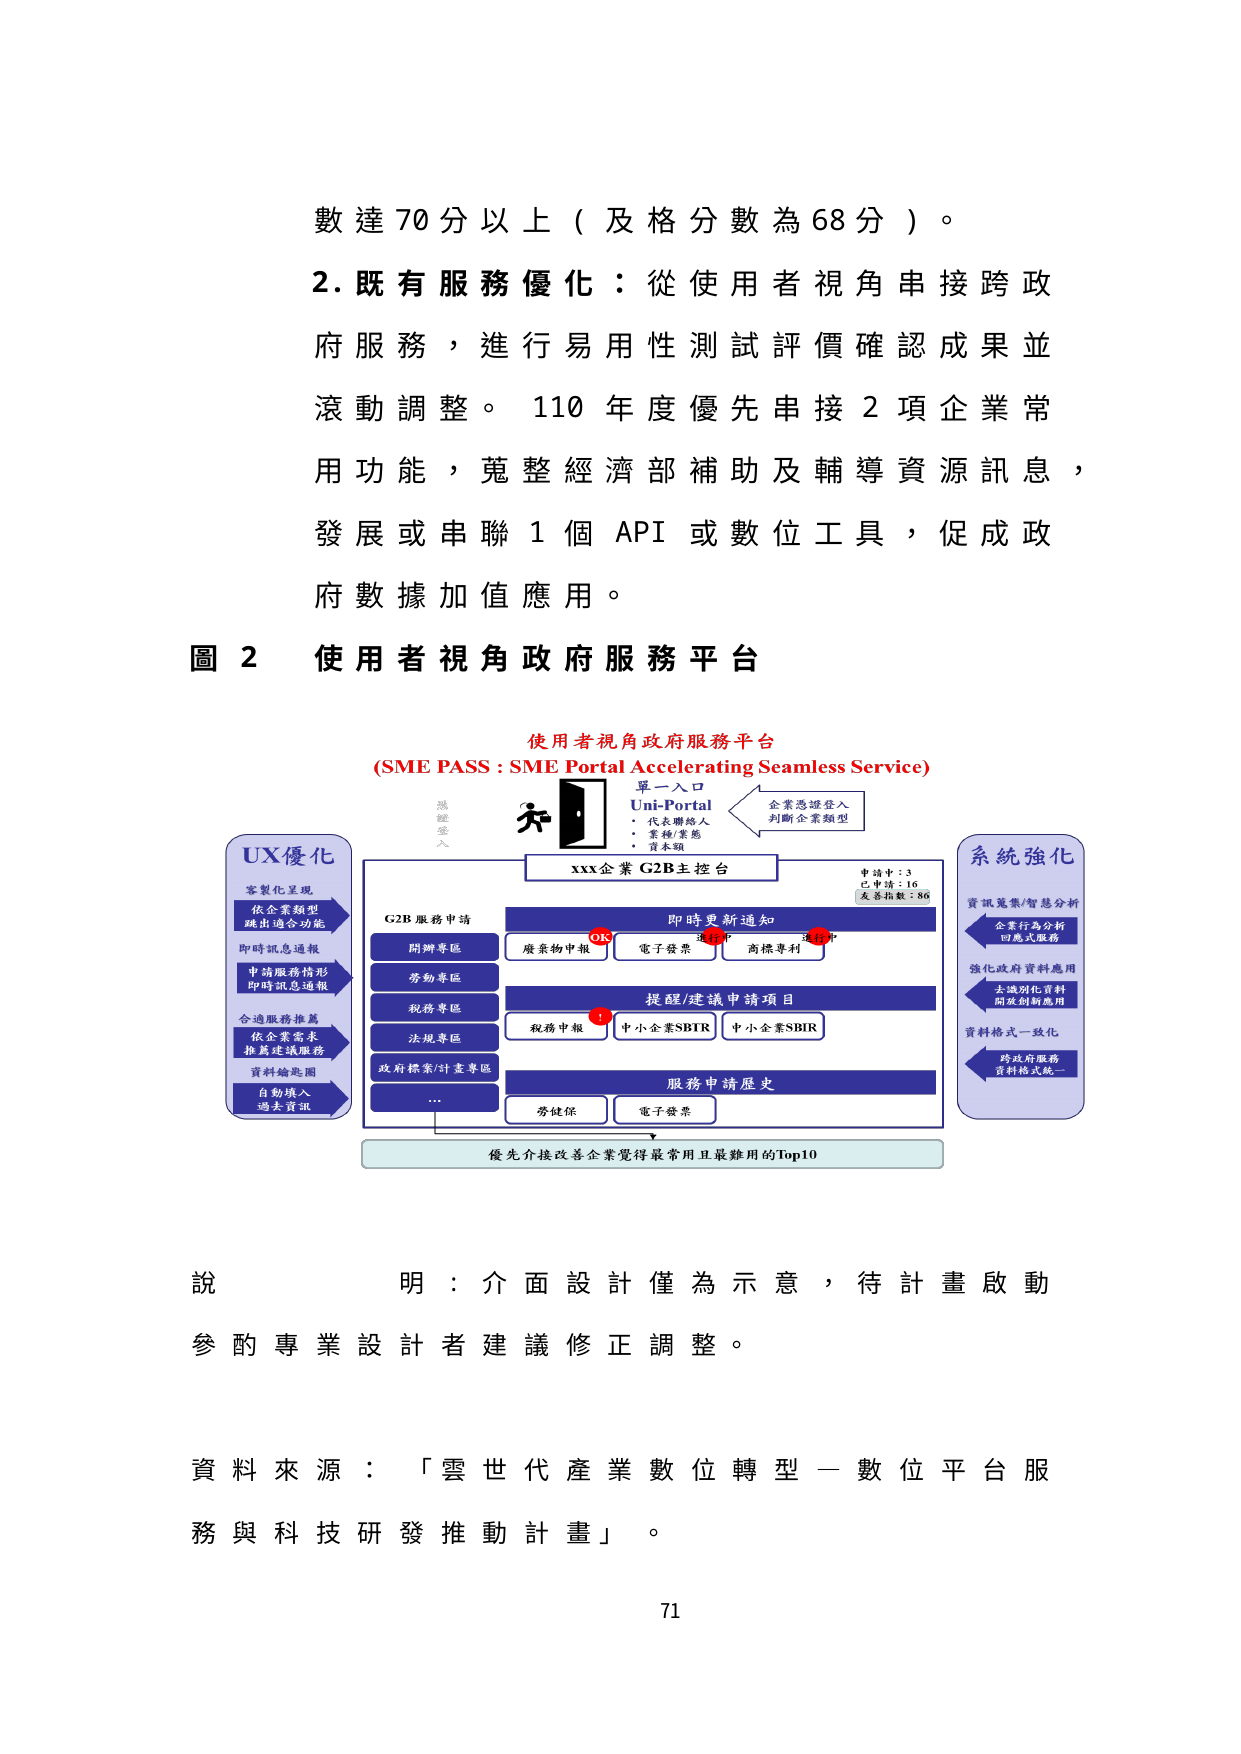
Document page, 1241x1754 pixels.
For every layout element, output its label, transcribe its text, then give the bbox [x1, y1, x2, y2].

text 2.既有服務優化：從使用者視角串接跨政府服務，進行易用性測試評價確認成果並滾動調整。110年度優先串接2項企業常用功能，蒐整經濟部補助及輔導資源訊息，發展或串聯1個API或數位工具，促成政府數據加值應用。 [271, 240, 1058, 615]
text 資料來源：「雲世代產業數位轉型—數位平台服務與科技研發推動計畫」。 [183, 1427, 1058, 1552]
text 圖2 使用者視角政府服務平台 [183, 615, 1058, 677]
text 說 明:介面設計僅為示意，待計畫啟動參酌專業設計者建議修正調整。 [183, 1240, 1058, 1365]
text 數達70分以上(及格分數為68分)。 [271, 177, 1058, 240]
